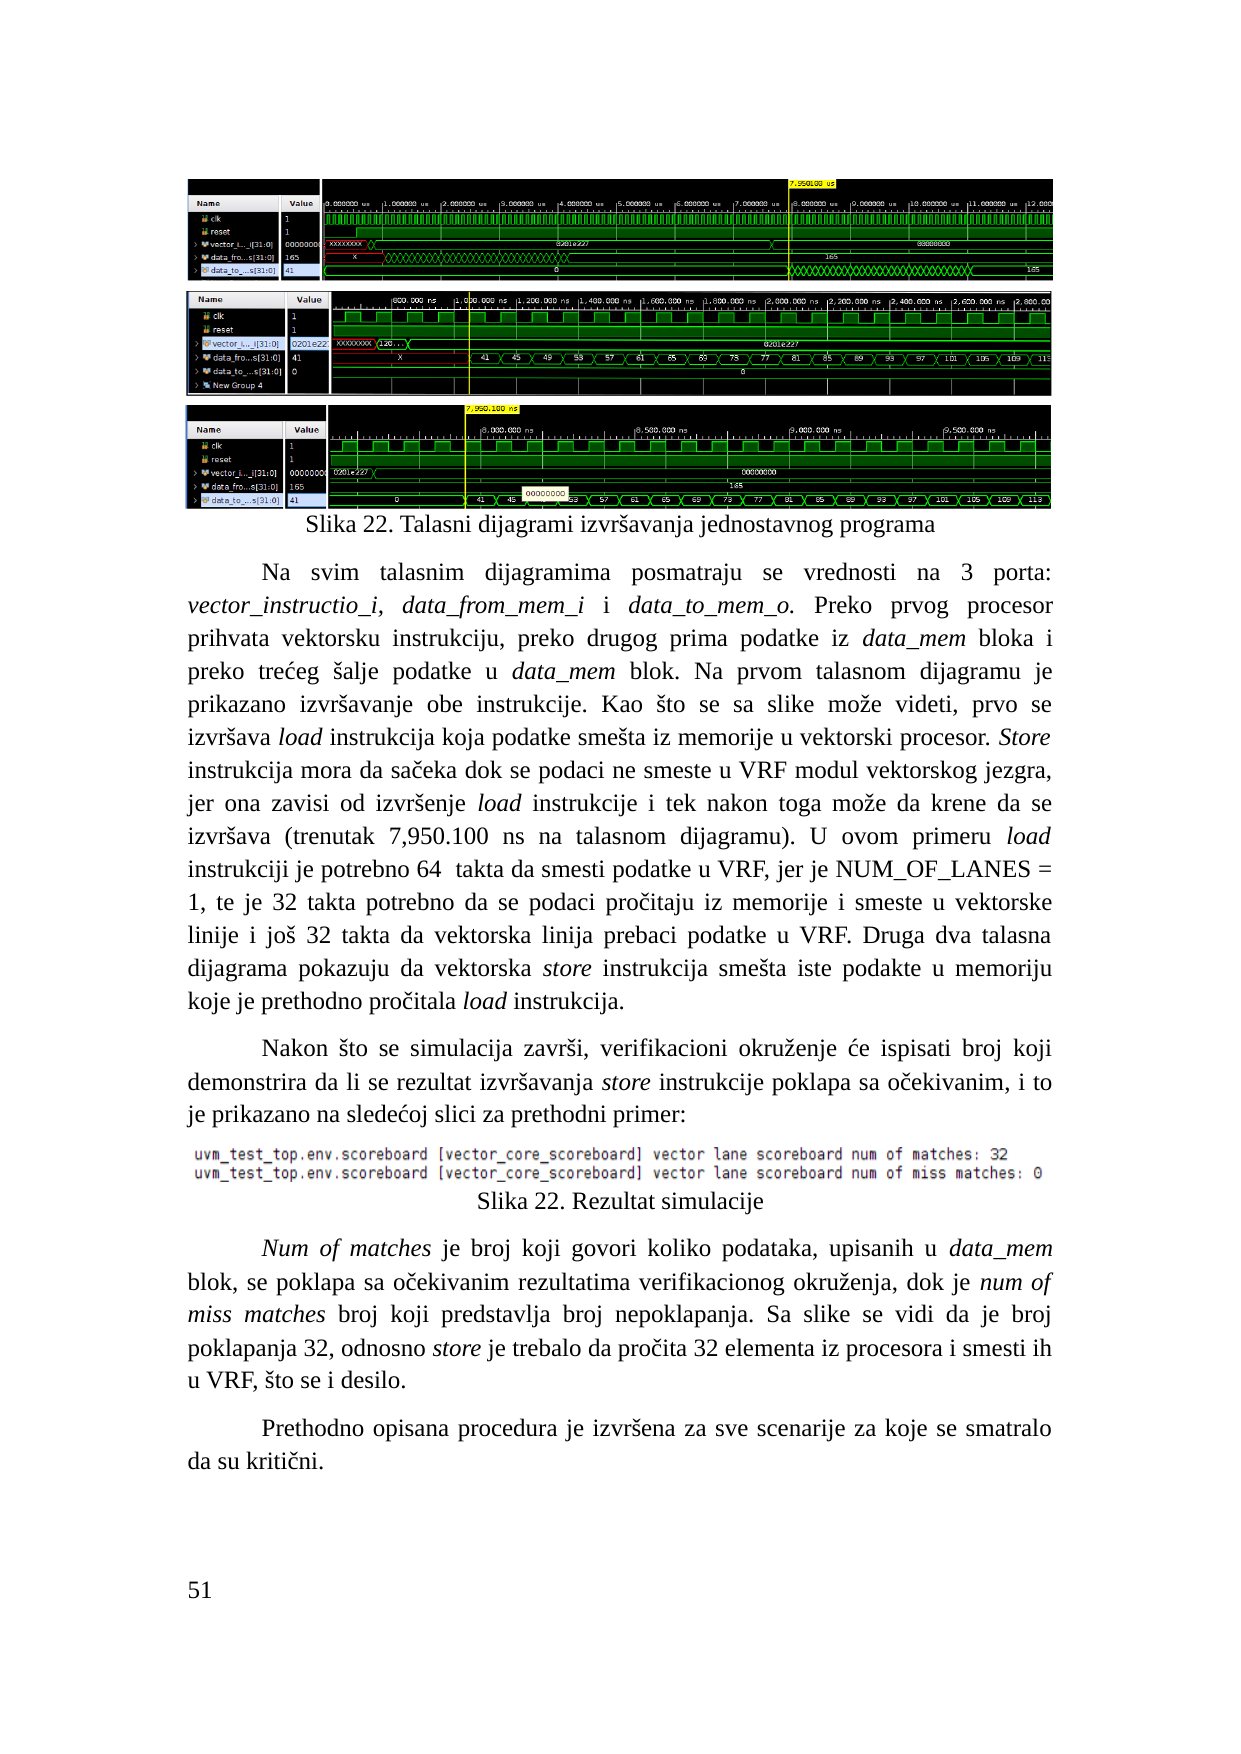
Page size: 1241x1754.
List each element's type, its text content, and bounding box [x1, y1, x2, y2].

text Na svim talasnim dijagramima posmatraju se vrednosti na 3 porta: vector_instructio_i, data_from_mem_i i data_to_mem_o. Preko prvog procesor prihvata vektorsku instrukciju, preko drugog prima podatke iz data_mem bloka i preko trećeg šalje podatke u data_mem blok. Na prvom talasnom dijagramu je prikazano izvršavanje obe instrukcije. Kao što se sa slike može videti, prvo se izvršava load instrukcija koja podatke smešta iz memorije u vektorski procesor. Store instrukcija mora da sačeka dok se podaci ne smeste u VRF modul vektorskog jezgra, jer ona zavisi od izvršenje load instrukcije i tek nakon toga može da krene da se izvršava (trenutak 7,950.100 ns na talasnom dijagramu). U ovom primeru load instrukciji je potrebno 64 takta da smesti podatke u VRF, jer je NUM_OF_LANES = 1, te je 32 takta potrebno da se podaci pročitaju iz memorije i smeste u vektorske linije i još 32 takta da vektorska linija prebaci podatke u VRF. Druga dva talasna dijagrama pokazuju da vektorska store instrukcija smešta iste podakte u memoriju koje je prethodno pročitala load instrukcija. [187, 557, 1053, 1015]
text Slika 22. Talasni dijagrami izvršavanja jednostavnog programa [187, 281, 1053, 538]
picture [186, 291, 1052, 396]
picture [187, 179, 1053, 281]
text Nakon što se simulacija završi, verifikacioni okruženje će ispisati broj koji demonstrira da li se rezultat izvršavanja store instrukcije poklapa sa očekivanim, i to je prikazano na sledećoj slici za prethodni primer: [187, 1033, 1053, 1128]
text Num of matches je broj koji govori koliko podataka, upisanih u data_mem blok, se poklapa sa očekivanim rezultatima verifikacionog okruženja, dok je num of miss matches broj koji predstavlja broj nepoklapanja. Sa slike se vidi da je broj poklapanja 32, odnosno store je trebalo da pročita 32 elementa iz procesora i smesti ih u VRF, što se i desilo. [187, 1233, 1053, 1394]
picture [187, 1147, 1053, 1182]
picture [185, 405, 1051, 509]
text Prethodno opisana procedura je izvršena za sve scenarije za koje se smatralo da su kritični. [187, 1413, 1053, 1475]
text Slika 22. Rezultat simulacije [187, 1182, 1053, 1215]
